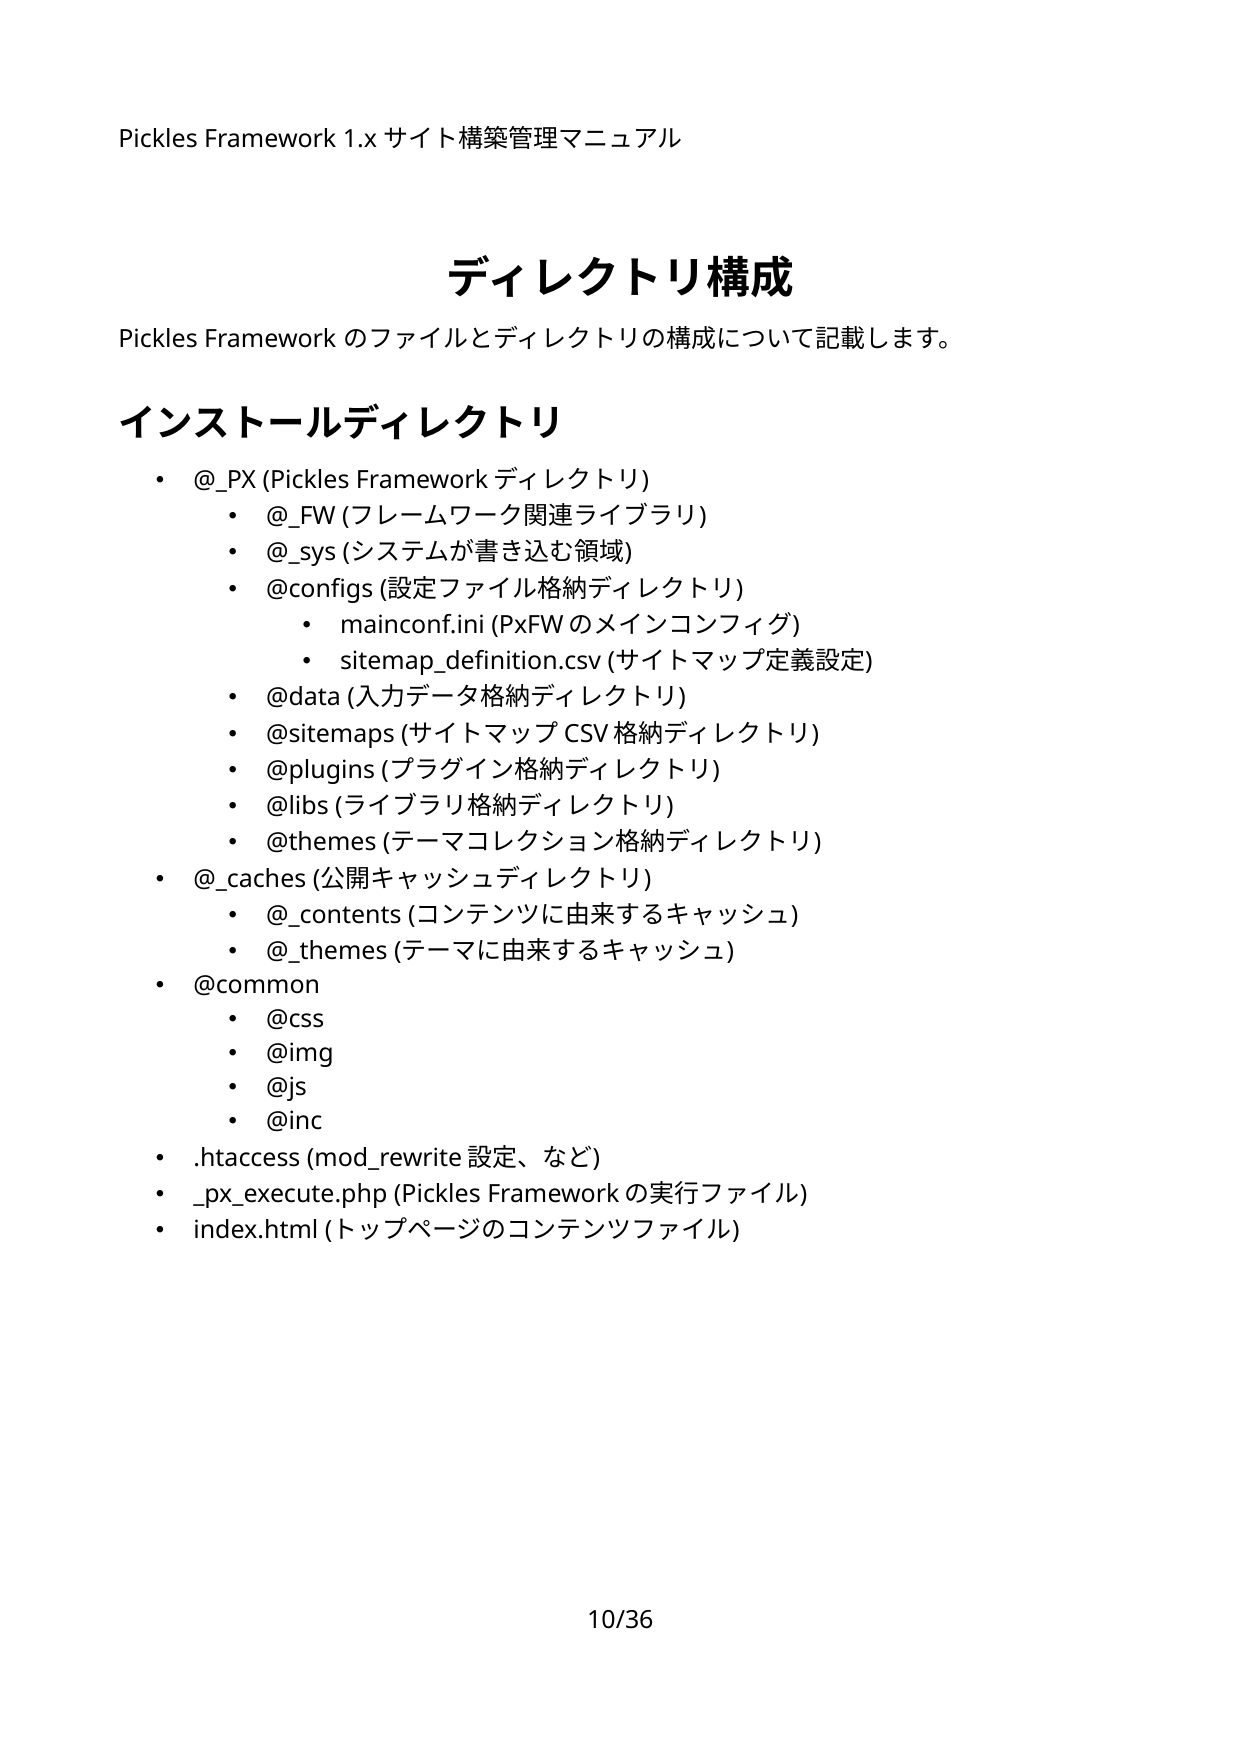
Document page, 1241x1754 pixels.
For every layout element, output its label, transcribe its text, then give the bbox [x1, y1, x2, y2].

list sitemap_definition.csv (サイトマップ定義設定) [302, 641, 1122, 677]
list @libs (ライブラリ格納ディレクトリ) [228, 786, 1122, 822]
list @img [228, 1035, 1122, 1069]
list @_sys (システムが書き込む領域) [228, 532, 1122, 568]
list @plugins (プラグイン格納ディレクトリ) [228, 749, 1122, 786]
list @_FW (フレームワーク関連ライブラリ) [228, 496, 1122, 532]
list @inc [228, 1103, 1122, 1137]
list @data (入力データ格納ディレクトリ) [228, 677, 1122, 713]
list @sitemaps (サイトマップCSV格納ディレクトリ) [228, 713, 1122, 749]
subtitle インストールディレクトリ [118, 392, 1122, 447]
list mainconf.ini (PxFWのメインコンフィグ) [302, 604, 1122, 641]
list @themes (テーマコレクション格納ディレクトリ) [228, 822, 1122, 858]
list @css [228, 1001, 1122, 1035]
list index.html (トップページのコンテンツファイル) [156, 1209, 1122, 1246]
subtitle ディレクトリ構成 [118, 243, 1122, 306]
list @_contents (コンテンツに由来するキャッシュ) [228, 894, 1122, 931]
list @_caches (公開キャッシュディレクトリ) [156, 858, 1122, 894]
list @common [156, 967, 1122, 1001]
text Pickles Framework のファイルとディレクトリの構成について記載します。 [118, 319, 1122, 355]
list @_themes (テーマに由来するキャッシュ) [228, 931, 1122, 967]
list .htaccess (mod_rewrite設定、など) [156, 1137, 1122, 1173]
list @js [228, 1069, 1122, 1103]
list @configs (設定ファイル格納ディレクトリ) [228, 568, 1122, 604]
list _px_execute.php (Pickles Frameworkの実行ファイル) [156, 1173, 1122, 1209]
list @_PX (Pickles Frameworkディレクトリ) [156, 459, 1122, 496]
